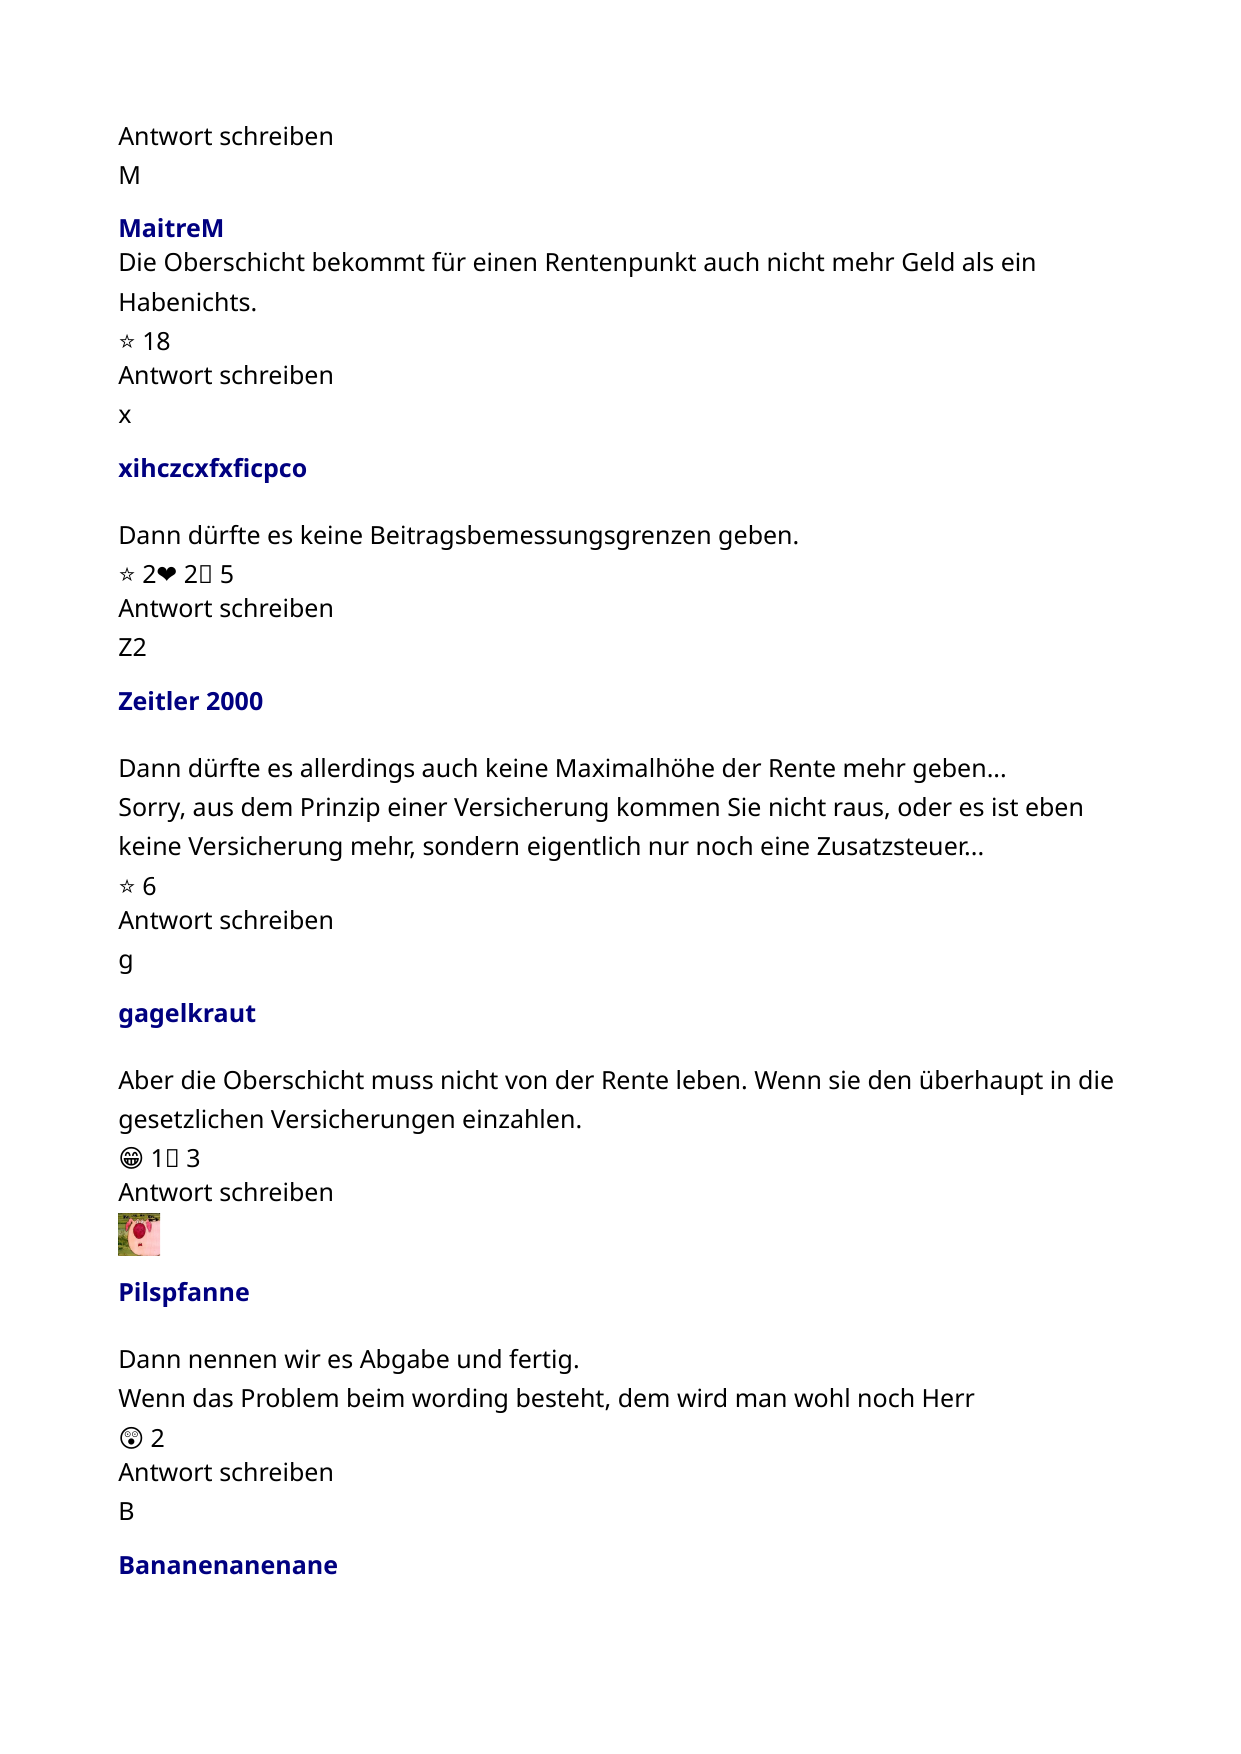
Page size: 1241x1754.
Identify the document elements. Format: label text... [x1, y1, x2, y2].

text Dann dürfte es allerdings auch keine Maximalhöhe der Rente mehr geben... [118, 751, 1122, 785]
text Antwort schreiben [118, 902, 1122, 936]
text Dann dürfte es keine Beitragsbemessungsgrenzen geben. [118, 517, 1122, 552]
text ⭐️ 6 [118, 868, 1122, 902]
text Antwort schreiben [118, 1175, 1122, 1209]
text B [118, 1493, 1122, 1528]
text Z2 [118, 630, 1122, 664]
text Wenn das Problem beim wording besteht, dem wird man wohl noch Herr [118, 1381, 1122, 1415]
text Antwort schreiben [118, 591, 1122, 625]
text Aber die Oberschicht muss nicht von der Rente leben. Wenn sie den überhaupt in die gesetzlichen Versicherungen einzahlen. [118, 1062, 1122, 1136]
subtitle Pilspfanne [118, 1275, 1122, 1309]
text M [118, 157, 1122, 191]
text Antwort schreiben [118, 1454, 1122, 1488]
text 😁 1🤨 3 [118, 1141, 1122, 1175]
subtitle gagelkraut [118, 995, 1122, 1029]
text x [118, 397, 1122, 431]
text Antwort schreiben [118, 357, 1122, 392]
subtitle xihczcxfxficpco [118, 450, 1122, 484]
text 😲 2 [118, 1420, 1122, 1454]
subtitle Zeitler 2000 [118, 684, 1122, 718]
subtitle Bananenanenane [118, 1547, 1122, 1581]
text Antwort schreiben [118, 118, 1122, 152]
text Dann nennen wir es Abgabe und fertig. [118, 1342, 1122, 1376]
text Die Oberschicht bekommt für einen Rentenpunkt auch nicht mehr Geld als ein Habenichts. [118, 245, 1122, 318]
text ⭐️ 2❤️ 2🤨 5 [118, 557, 1122, 591]
text Sorry, aus dem Prinzip einer Versicherung kommen Sie nicht raus, oder es ist eben keine Versicherung mehr, sondern eigentlich nur noch eine Zusatzsteuer... [118, 790, 1122, 863]
picture [118, 1213, 161, 1256]
text ⭐️ 18 [118, 323, 1122, 357]
text g [118, 941, 1122, 976]
subtitle MaitreM [118, 211, 1122, 245]
